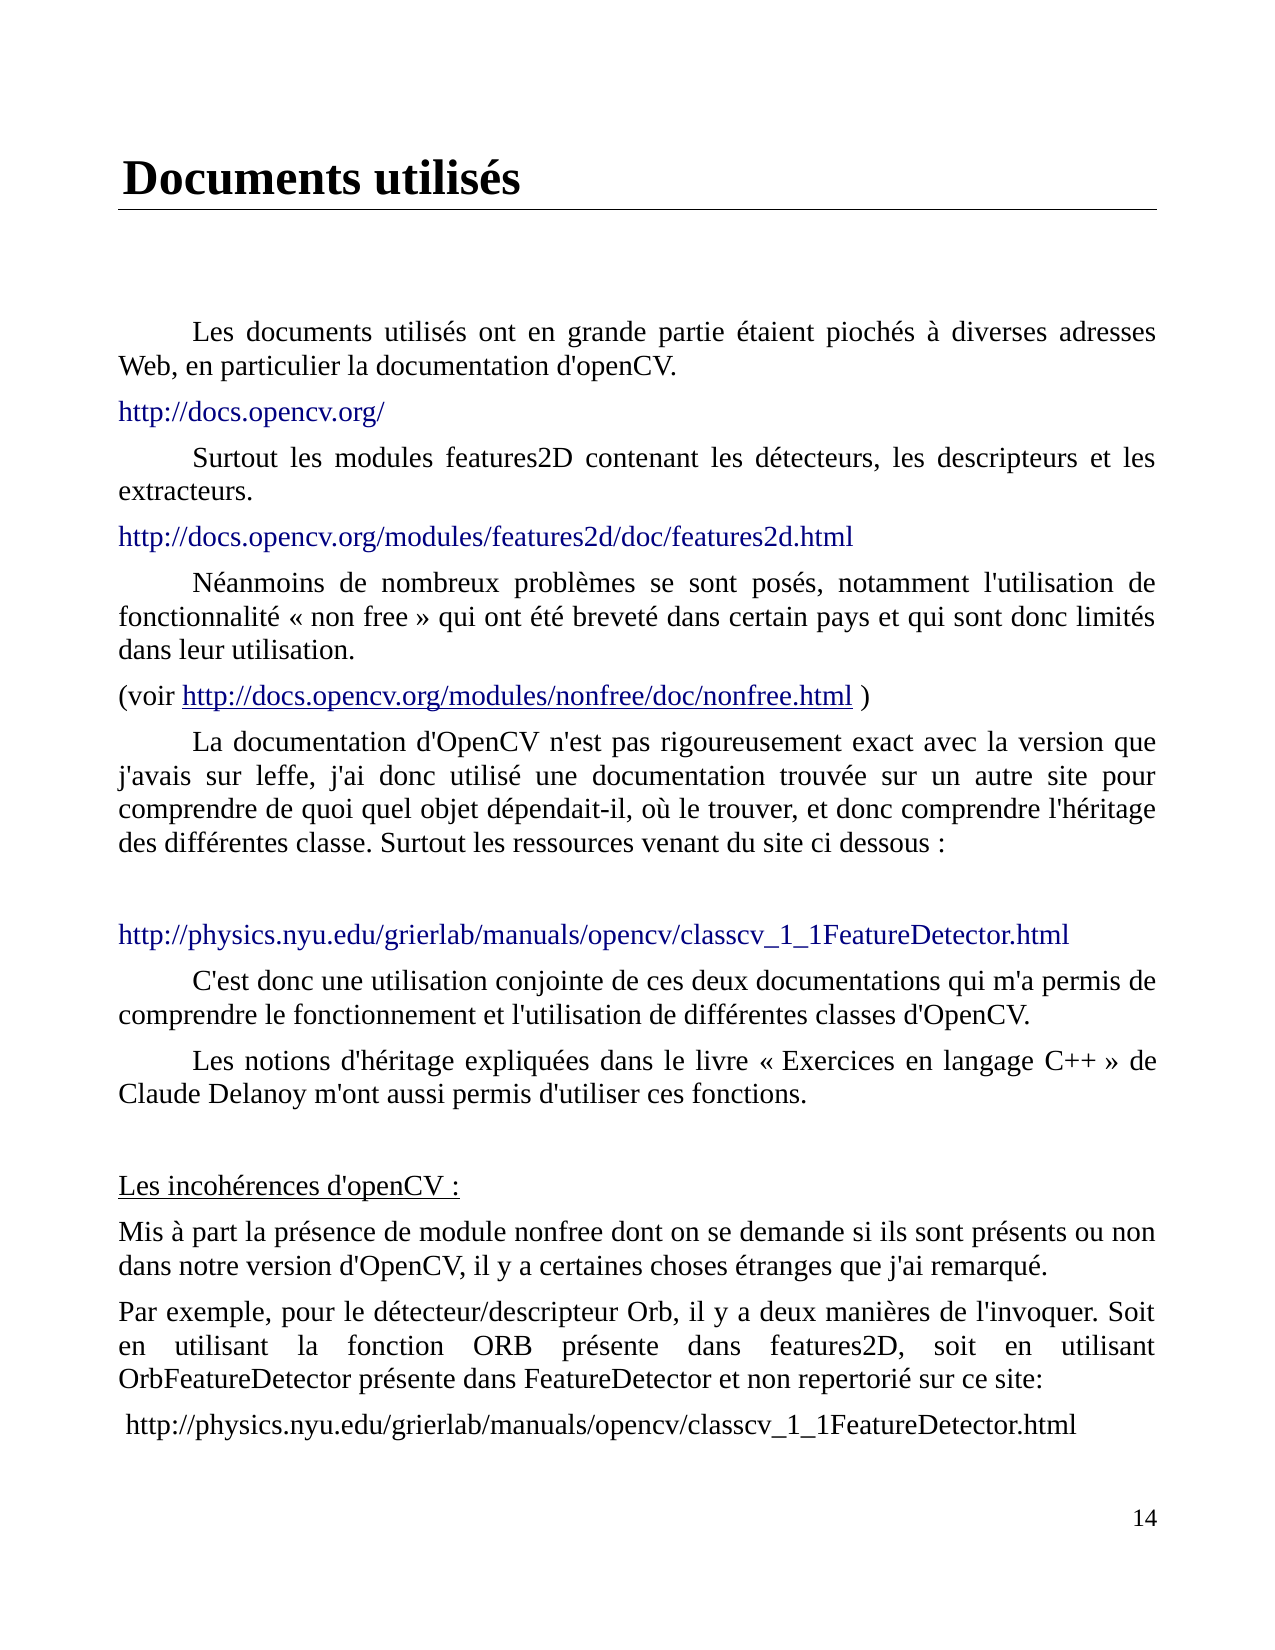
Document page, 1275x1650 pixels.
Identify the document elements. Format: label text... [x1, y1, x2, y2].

text Par exemple, pour le détecteur/descripteur Orb, il y a deux manières de l'invoquer. Soit en utilisant la fonction ORB présente dans features2D, soit en utilisant OrbFeatureDetector présente dans FeatureDetector et non repertorié sur ce site: [118, 1294, 1157, 1395]
text Surtout les modules features2D contenant les détecteurs, les descripteurs et les extracteurs. [118, 440, 1157, 507]
subtitle Documents utilisés [118, 143, 1157, 209]
text Les notions d'héritage expliquées dans le livre « Exercices en langage C++ » de Claude Delanoy m'ont aussi permis d'utiliser ces fonctions. [118, 1043, 1157, 1110]
text Mis à part la présence de module nonfree dont on se demande si ils sont présents ou non dans notre version d'OpenCV, il y a certaines choses étranges que j'ai remarqué. [118, 1214, 1157, 1282]
text C'est donc une utilisation conjointe de ces deux documentations qui m'a permis de comprendre le fonctionnement et l'utilisation de différentes classes d'OpenCV. [118, 963, 1157, 1030]
text http://physics.nyu.edu/grierlab/manuals/opencv/classcv_1_1FeatureDetector.html [118, 1407, 1157, 1441]
text http://docs.opencv.org/modules/features2d/doc/features2d.html [118, 519, 1157, 553]
text La documentation d'OpenCV n'est pas rigoureusement exact avec la version que j'avais sur leffe, j'ai donc utilisé une documentation trouvée sur un autre site pour comprendre de quoi quel objet dépendait-il, où le trouver, et donc comprendre l'héritage des différentes classe. Surtout les ressources venant du site ci dessous : [118, 724, 1157, 859]
text Les documents utilisés ont en grande partie étaient piochés à diverses adresses Web, en particulier la documentation d'openCV. [118, 314, 1157, 381]
text Néanmoins de nombreux problèmes se sont posés, notamment l'utilisation de fonctionnalité « non free » qui ont été breveté dans certain pays et qui sont donc limités dans leur utilisation. [118, 565, 1157, 666]
text (voir http://docs.opencv.org/modules/nonfree/doc/nonfree.html ) [118, 678, 1157, 712]
text Les incohérences d'openCV : [118, 1168, 1157, 1202]
text http://physics.nyu.edu/grierlab/manuals/opencv/classcv_1_1FeatureDetector.html [118, 917, 1157, 951]
text http://docs.opencv.org/ [118, 394, 1157, 427]
